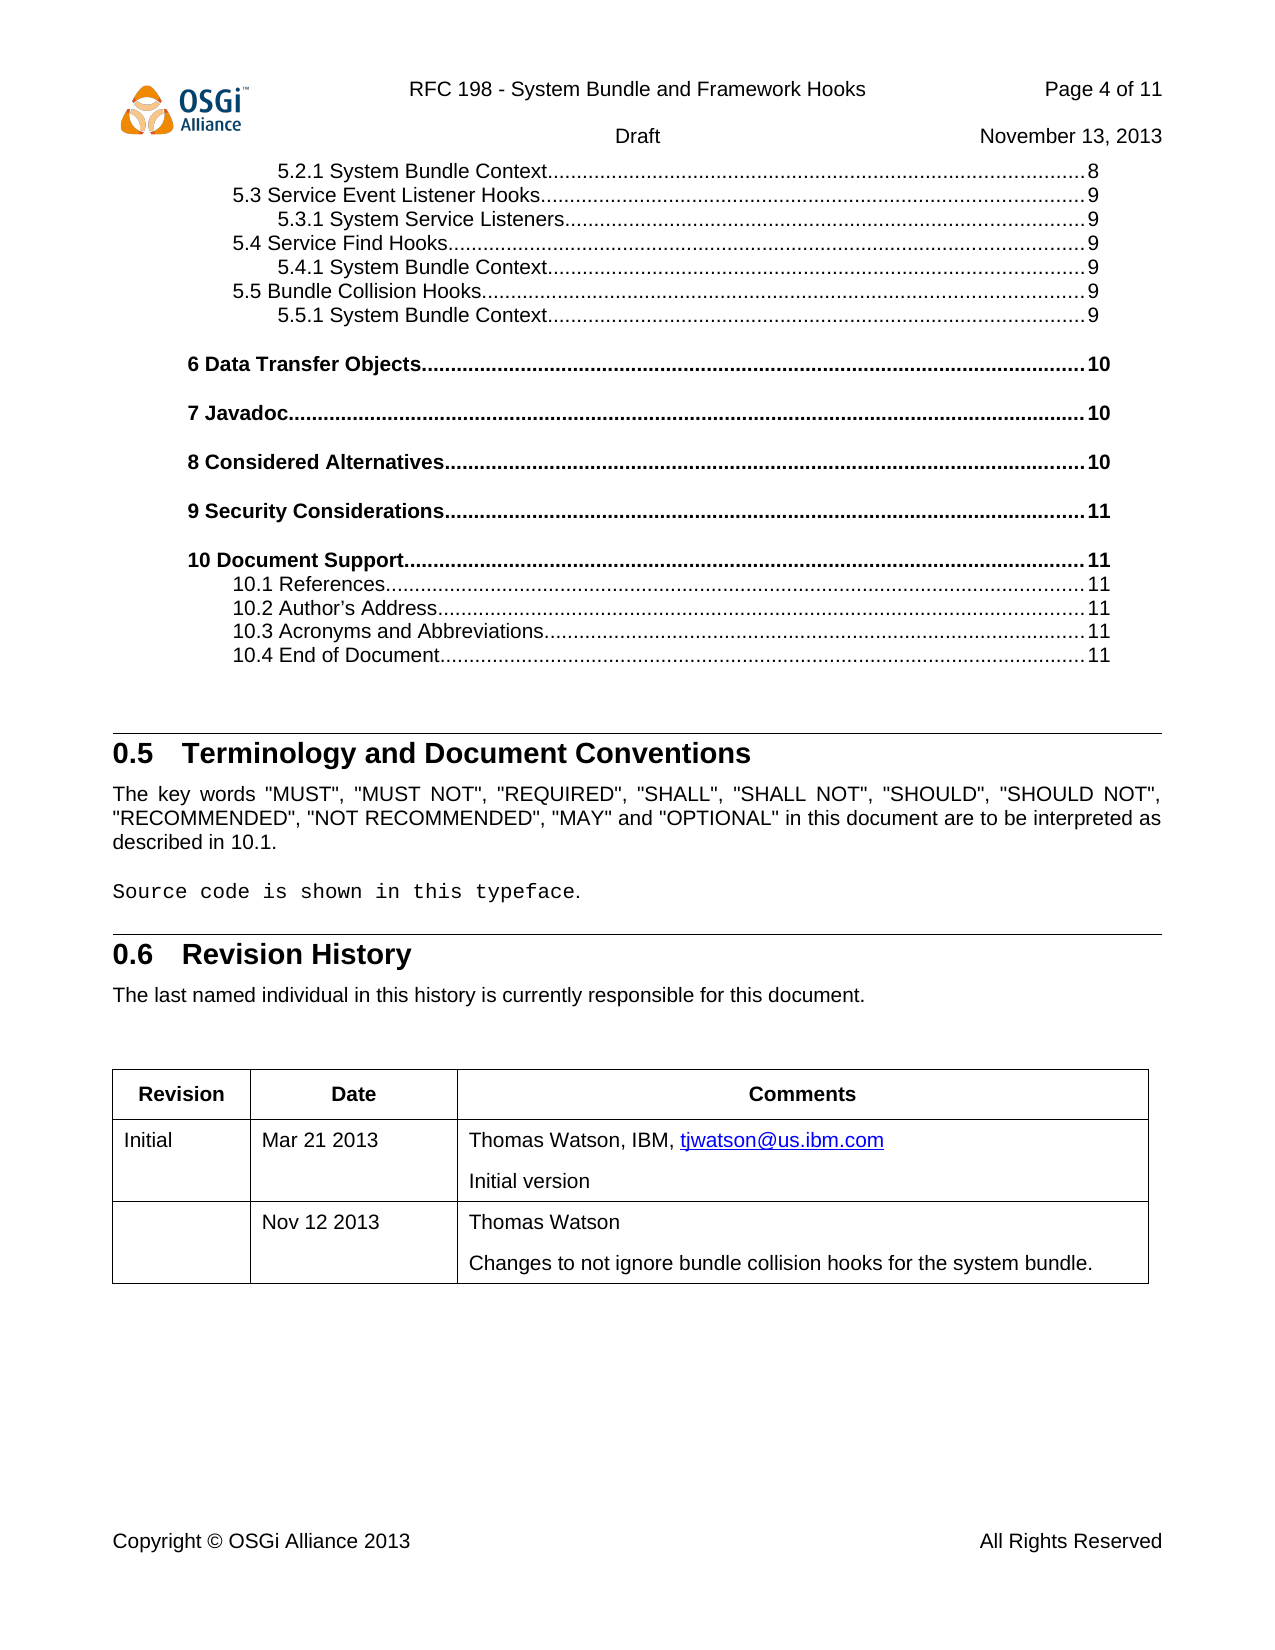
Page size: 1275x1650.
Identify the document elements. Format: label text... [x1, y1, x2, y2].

table_header Revision [113, 1070, 250, 1118]
text 5.4 Service Find Hooks 9 [232, 231, 1162, 255]
table_header Comments [458, 1070, 1148, 1118]
text 5.2.1 System Bundle Context 8 [277, 159, 1162, 183]
table_cell Mar 21 2013 [251, 1120, 457, 1201]
text 10.1 References 11 [232, 571, 1162, 595]
text The key words "MUST", "MUST NOT", "REQUIRED", "SHALL", "SHALL NOT", "SHOULD", "SHOULD NOT", "RECOMMENDED", "NOT RECOMMENDED", "MAY" and "OPTIONAL" in this document are to be interpreted as described in 10.1. [112, 782, 1162, 854]
text 6 Data Transfer Objects 10 [187, 352, 1162, 376]
table_cell Nov 12 2013 [251, 1202, 457, 1283]
subtitle Revision History [112, 935, 1162, 971]
text 10.2 Author’s Address 11 [232, 595, 1162, 619]
text 5.5.1 System Bundle Context 9 [277, 303, 1162, 327]
text 7 Javadoc 10 [187, 401, 1162, 424]
text 5.3 Service Event Listener Hooks 9 [232, 183, 1162, 207]
text 8 Considered Alternatives 10 [187, 449, 1162, 473]
text The last named individual in this history is currently responsible for this document. [112, 983, 1162, 1007]
table_cell [113, 1202, 250, 1283]
subtitle Terminology and Document Conventions [112, 734, 1162, 769]
table_header Date [251, 1070, 457, 1118]
picture [113, 78, 257, 142]
text 9 Security Considerations 11 [187, 498, 1162, 522]
text 10.3 Acronyms and Abbreviations 11 [232, 619, 1162, 643]
text 5.3.1 System Service Listeners 9 [277, 207, 1162, 231]
text 5.5 Bundle Collision Hooks 9 [232, 279, 1162, 303]
text 5.4.1 System Bundle Context 9 [277, 255, 1162, 279]
text 10.4 End of Document 11 [232, 643, 1162, 667]
text Source code is shown in this typeface. [112, 879, 1162, 905]
text 10 Document Support 11 [187, 547, 1162, 571]
table_cell Thomas Watson Changes to not ignore bundle collision hooks for the system bundle. [458, 1202, 1148, 1283]
table_cell Thomas Watson, IBM, tjwatson@us.ibm.com Initial version [458, 1120, 1148, 1201]
table_cell Initial [113, 1120, 250, 1201]
